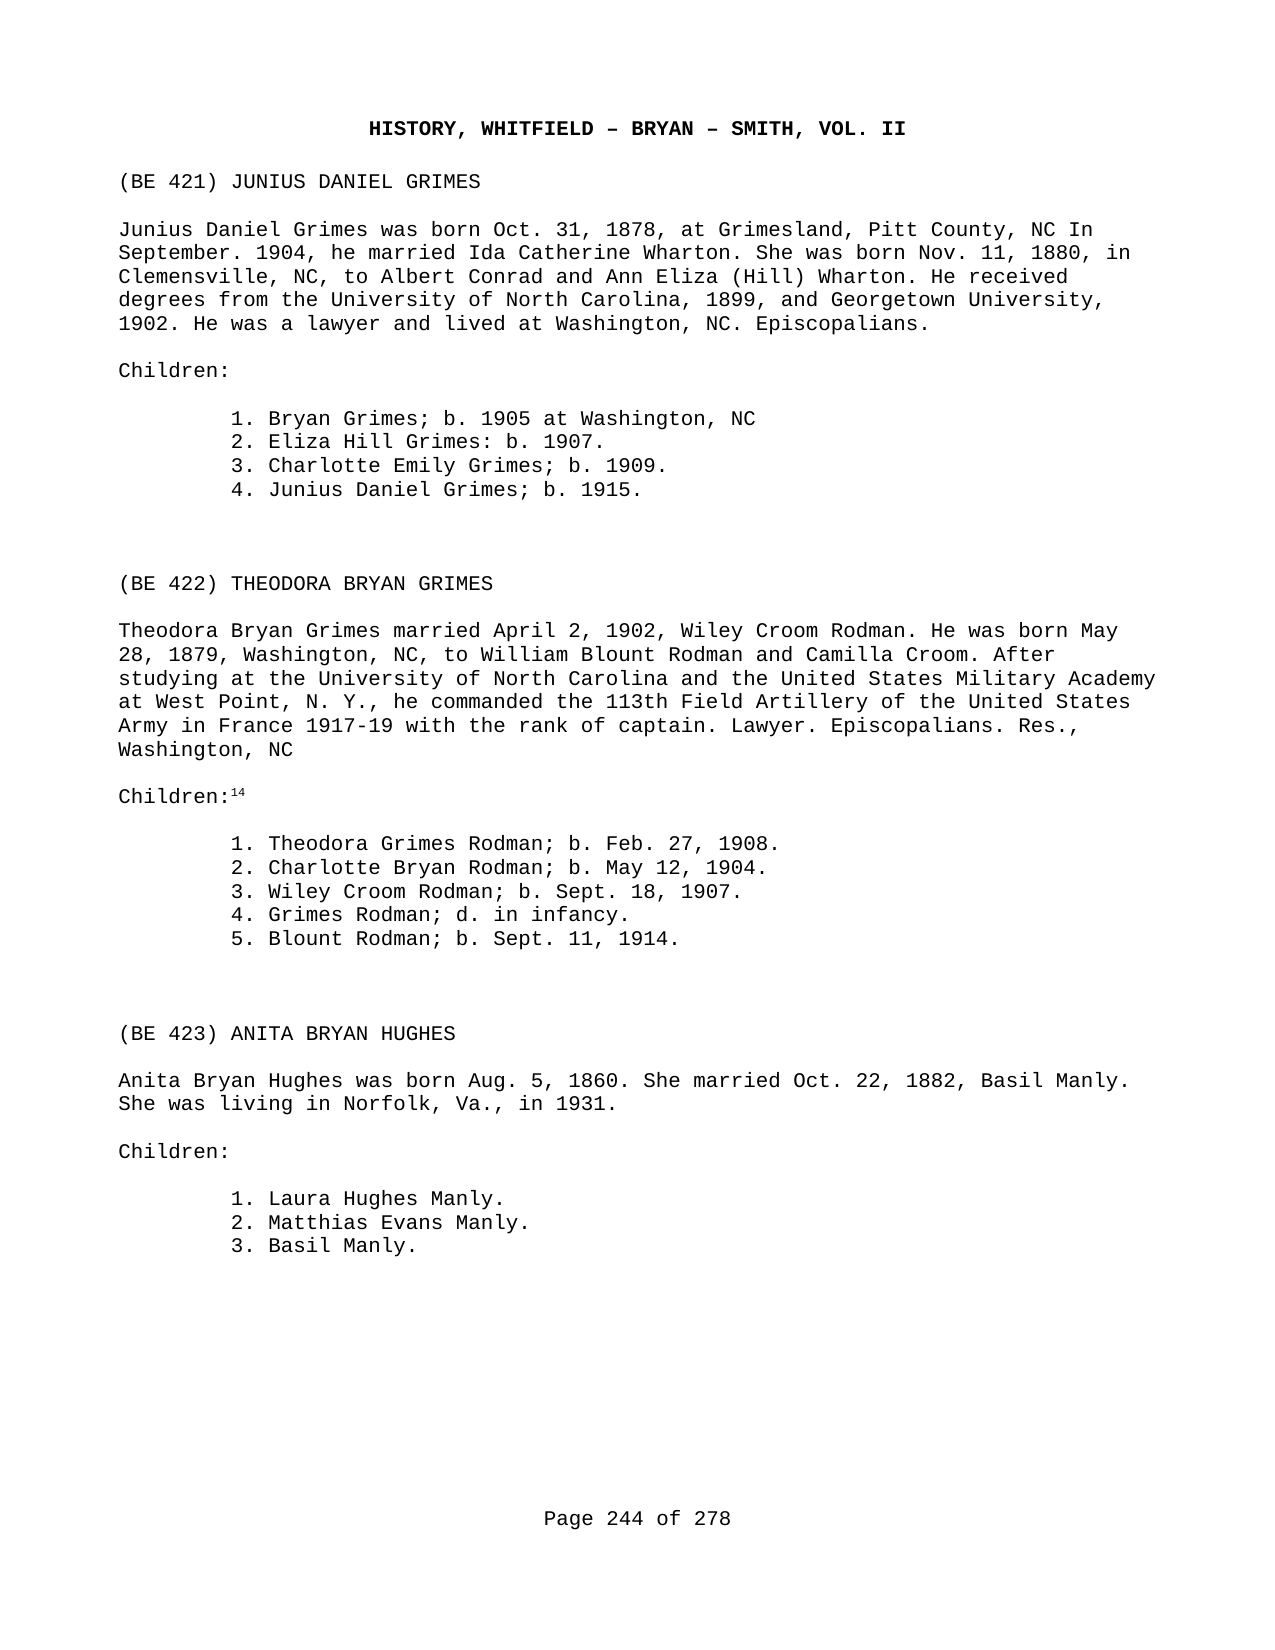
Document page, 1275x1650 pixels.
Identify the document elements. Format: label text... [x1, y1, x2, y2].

text 3. Wiley Croom Rodman; b. Sept. 18, 1907. [118, 881, 1157, 904]
text 2. Matthias Evans Manly. [118, 1212, 1157, 1235]
text 3. Charlotte Emily Grimes; b. 1909. [118, 455, 1157, 479]
text 4. Junius Daniel Grimes; b. 1915. [118, 479, 1157, 502]
text Theodora Bryan Grimes married April 2, 1902, Wiley Croom Rodman. He was born May 28, 1879, Washington, NC, to William Blount Rodman and Camilla Croom. After studying at the University of North Carolina and the United States Military Academy at West Point, N. Y., he commanded the 113th Field Artillery of the United States Army in France 1917-19 with the rank of captain. Lawyer. Episcopalians. Res., Washington, NC [118, 621, 1157, 762]
text Children:14 [118, 786, 1157, 810]
text 4. Grimes Rodman; d. in infancy. [118, 904, 1157, 928]
text Children: [118, 360, 1157, 384]
text (BE 423) ANITA BRYAN HUGHES [118, 1022, 1157, 1046]
text 1. Bryan Grimes; b. 1905 at Washington, NC [118, 408, 1157, 431]
text 3. Basil Manly. [118, 1235, 1157, 1259]
text Children: [118, 1141, 1157, 1164]
text 2. Charlotte Bryan Rodman; b. May 12, 1904. [118, 857, 1157, 881]
text (BE 421) JUNIUS DANIEL GRIMES [118, 171, 1157, 195]
text 2. Eliza Hill Grimes: b. 1907. [118, 431, 1157, 455]
text Junius Daniel Grimes was born Oct. 31, 1878, at Grimesland, Pitt County, NC In September. 1904, he married Ida Catherine Wharton. She was born Nov. 11, 1880, in Clemensville, NC, to Albert Conrad and Ann Eliza (Hill) Wharton. He received degrees from the University of North Carolina, 1899, and Georgetown University, 1902. He was a lawyer and lived at Washington, NC. Episcopalians. [118, 218, 1157, 337]
text 5. Blount Rodman; b. Sept. 11, 1914. [118, 928, 1157, 952]
text Anita Bryan Hughes was born Aug. 5, 1860. She married Oct. 22, 1882, Basil Manly. She was living in Norfolk, Va., in 1931. [118, 1070, 1157, 1117]
text 1. Theodora Grimes Rodman; b. Feb. 27, 1908. [118, 833, 1157, 857]
text (BE 422) THEODORA BRYAN GRIMES [118, 573, 1157, 597]
text 1. Laura Hughes Manly. [118, 1188, 1157, 1212]
